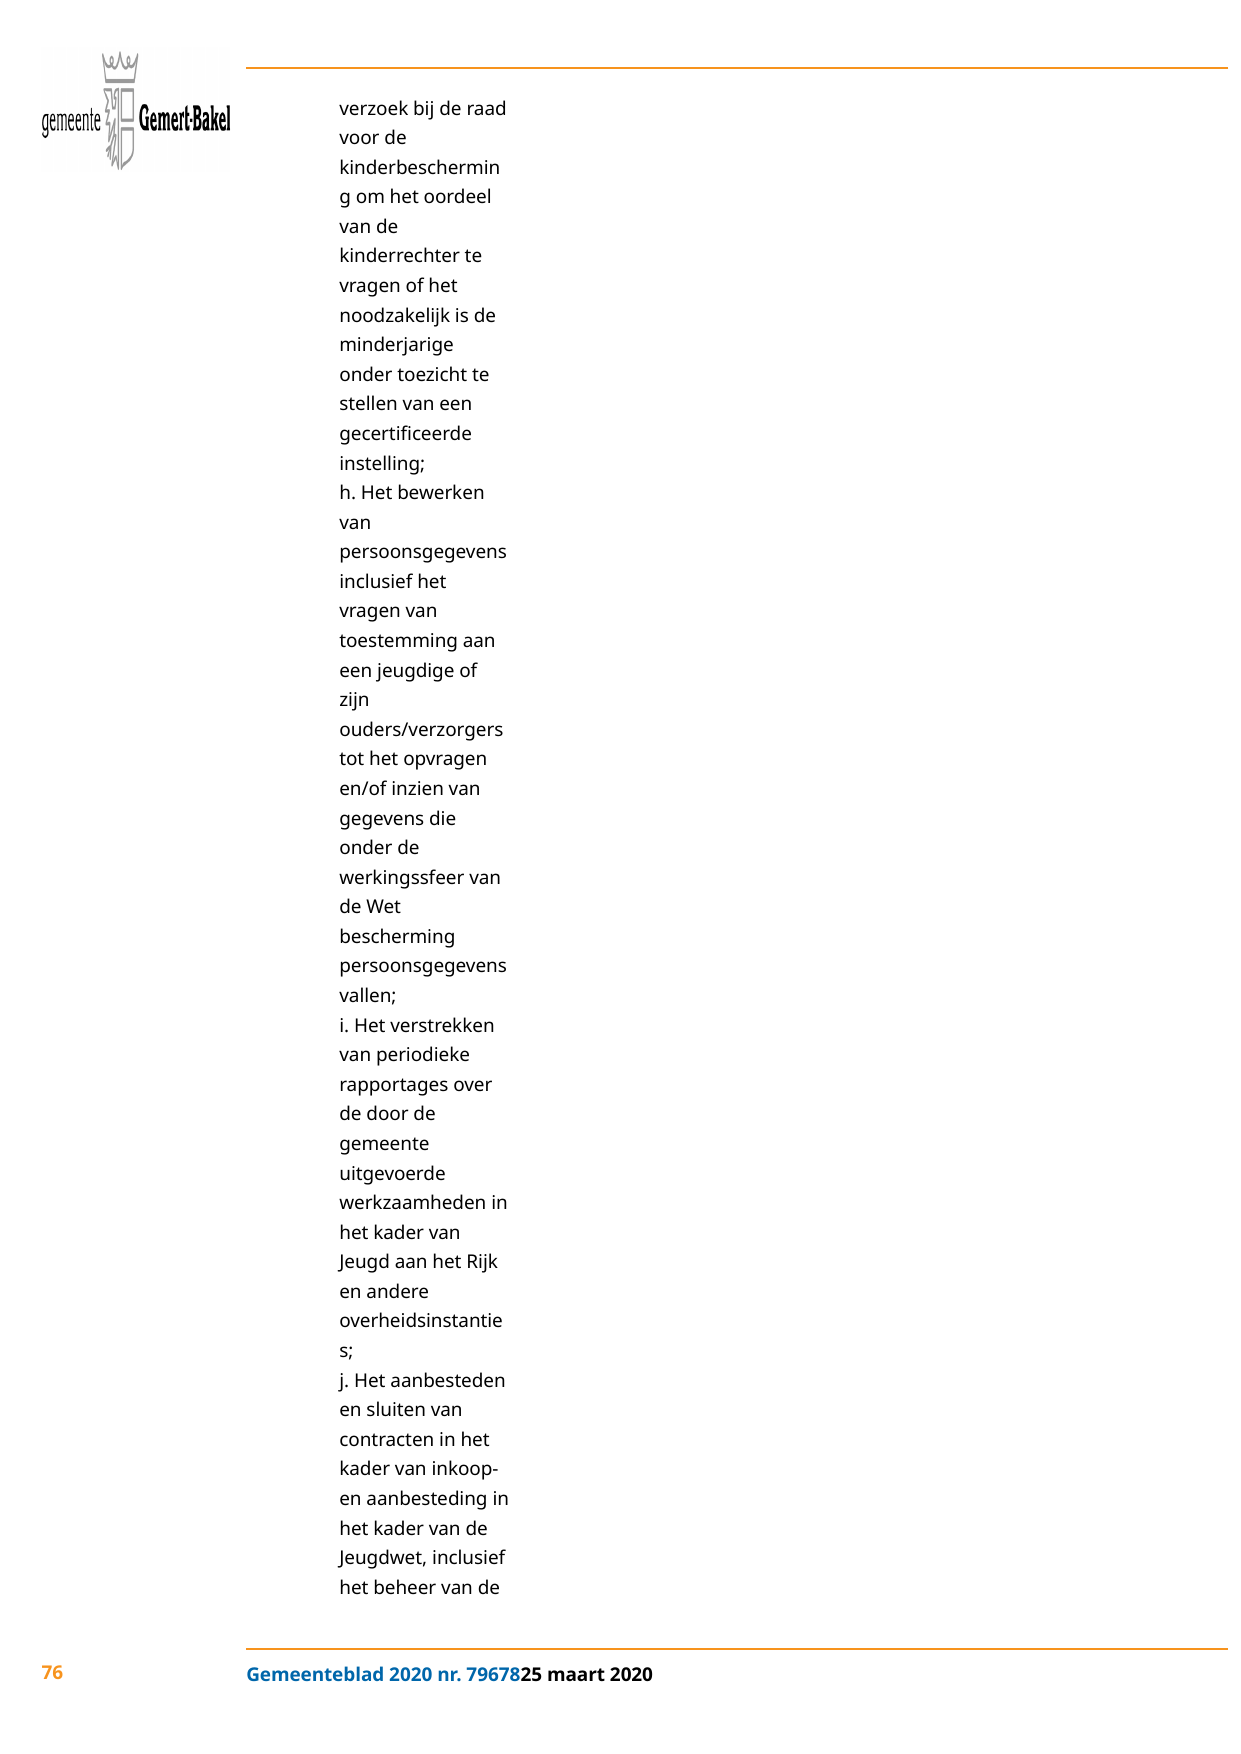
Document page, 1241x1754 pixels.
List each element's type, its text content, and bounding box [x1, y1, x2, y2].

table_cell [965, 95, 1056, 1600]
table_cell [692, 95, 783, 1600]
table_cell [1056, 95, 1152, 1600]
table_cell [248, 95, 339, 1600]
table_cell [783, 95, 874, 1600]
picture [41, 47, 231, 172]
table_cell [510, 95, 601, 1600]
table_cell verzoek bij de raad voor de kinderbescherming om het oordeel van de kinderrechter te vragen of het noodzakelijk is de minderjarige onder toezicht te stellen van een gecertificeerde instelling; h. Het bewerken van persoonsgegevens inclusief het vragen van toestemming aan een jeugdige of zijn ouders/verzorgers tot het opvragen en/of inzien van gegevens die onder de werkingssfeer van de Wet bescherming persoonsgegevens vallen; i. Het verstrekken van periodieke rapportages over de door de gemeente uitgevoerde werkzaamheden in het kader van Jeugd aan het Rijk en andere overheidsinstanties; j. Het aanbesteden en sluiten van contracten in het kader van inkoop- en aanbesteding in het kader van de Jeugdwet, inclusief het beheer van de [339, 95, 509, 1600]
table_cell [874, 95, 965, 1600]
table_cell [601, 95, 692, 1600]
